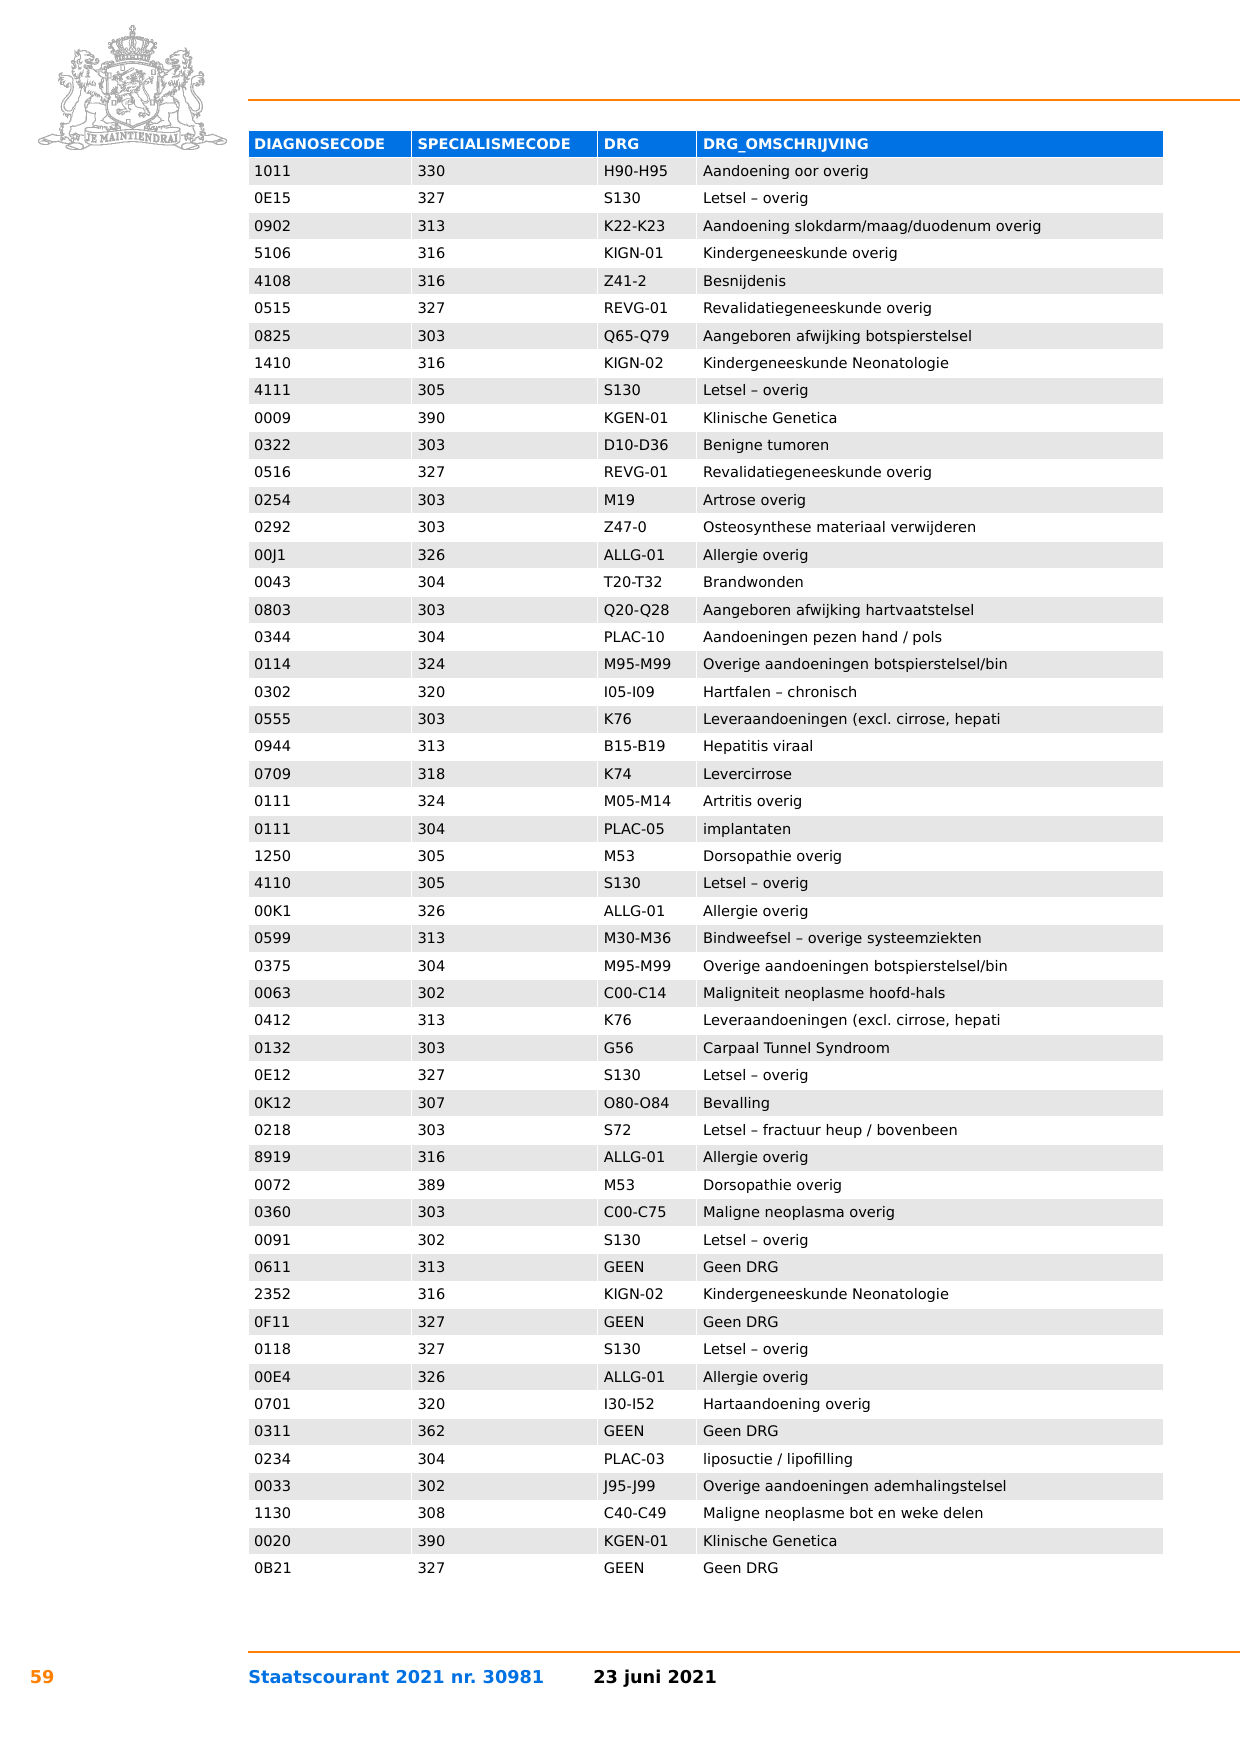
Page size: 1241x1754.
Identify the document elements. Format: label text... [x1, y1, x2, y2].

table_cell Z47-0 [598, 515, 696, 541]
table_cell 0515 [249, 295, 411, 322]
table_cell 362 [412, 1419, 597, 1445]
table_cell Letsel – overig [697, 1063, 1163, 1089]
table_cell S130 [598, 378, 696, 404]
table_cell 330 [412, 158, 597, 185]
table_cell Revalidatiegeneeskunde overig [697, 460, 1163, 486]
table_cell Aandoening slokdarm/maag/duodenum overig [697, 213, 1163, 239]
table_cell Dorsopathie overig [697, 843, 1163, 869]
table_cell Kindergeneeskunde Neonatologie [697, 1282, 1163, 1308]
table_cell 389 [412, 1172, 597, 1198]
table_cell REVG-01 [598, 295, 696, 322]
table_cell H90-H95 [598, 158, 696, 185]
table_cell Overige aandoeningen ademhalingstelsel [697, 1473, 1163, 1500]
table_cell PLAC-03 [598, 1446, 696, 1472]
table_cell 0302 [249, 679, 411, 705]
table_cell 316 [412, 1145, 597, 1171]
table_cell 0F11 [249, 1309, 411, 1335]
table_cell ALLG-01 [598, 1145, 696, 1171]
table_cell M95-M99 [598, 953, 696, 979]
table_cell 0803 [249, 597, 411, 623]
table_cell Aangeboren afwijking botspierstelsel [697, 323, 1163, 349]
table_cell 5106 [249, 241, 411, 267]
table_cell 0292 [249, 515, 411, 541]
table_cell GEEN [598, 1254, 696, 1281]
table_cell 0K12 [249, 1090, 411, 1116]
table_cell 0B21 [249, 1556, 411, 1582]
table_cell Letsel – overig [697, 871, 1163, 897]
table_cell Aangeboren afwijking hartvaatstelsel [697, 597, 1163, 623]
table_cell 303 [412, 515, 597, 541]
table_cell implantaten [697, 816, 1163, 842]
table_cell KGEN-01 [598, 1528, 696, 1554]
table_cell 0375 [249, 953, 411, 979]
table_cell 00K1 [249, 898, 411, 924]
table_cell PLAC-10 [598, 624, 696, 650]
table_cell 316 [412, 1282, 597, 1308]
table_cell Carpaal Tunnel Syndroom [697, 1035, 1163, 1061]
table_cell 0360 [249, 1199, 411, 1226]
table_cell 313 [412, 1008, 597, 1034]
table_cell 4108 [249, 268, 411, 294]
table_cell M53 [598, 843, 696, 869]
table_header SPECIALISMECODE [412, 131, 597, 157]
table_cell K74 [598, 761, 696, 787]
table_cell Artritis overig [697, 789, 1163, 815]
table_cell M53 [598, 1172, 696, 1198]
table_cell G56 [598, 1035, 696, 1061]
table_cell 303 [412, 1199, 597, 1226]
table_cell Allergie overig [697, 898, 1163, 924]
table_cell 0611 [249, 1254, 411, 1281]
table_cell 326 [412, 1364, 597, 1390]
table_cell 0555 [249, 706, 411, 733]
table_cell Geen DRG [697, 1309, 1163, 1335]
table_cell Letsel – fractuur heup / bovenbeen [697, 1117, 1163, 1143]
table_cell Allergie overig [697, 1364, 1163, 1390]
table_cell C40-C49 [598, 1501, 696, 1527]
table_cell KIGN-01 [598, 241, 696, 267]
table_cell 1410 [249, 350, 411, 376]
table_cell 305 [412, 843, 597, 869]
table_cell Aandoening oor overig [697, 158, 1163, 185]
table_cell 307 [412, 1090, 597, 1116]
table_cell 0063 [249, 980, 411, 1007]
table_cell M19 [598, 487, 696, 513]
table_cell 00E4 [249, 1364, 411, 1390]
table_cell S130 [598, 871, 696, 897]
table_cell Hartaandoening overig [697, 1391, 1163, 1417]
table_cell B15-B19 [598, 734, 696, 760]
table_cell 302 [412, 980, 597, 1007]
table_cell 0111 [249, 789, 411, 815]
table_cell 0E15 [249, 186, 411, 212]
table_cell K76 [598, 1008, 696, 1034]
table_cell 390 [412, 1528, 597, 1554]
table_cell 303 [412, 432, 597, 459]
table_header DRG_OMSCHRIJVING [697, 131, 1163, 157]
table_cell REVG-01 [598, 460, 696, 486]
table_cell KIGN-02 [598, 350, 696, 376]
table_cell Overige aandoeningen botspierstelsel/bin [697, 953, 1163, 979]
table_cell Overige aandoeningen botspierstelsel/bin [697, 651, 1163, 678]
table_cell 302 [412, 1473, 597, 1500]
table_cell 305 [412, 378, 597, 404]
table_cell 316 [412, 268, 597, 294]
table_cell 327 [412, 1063, 597, 1089]
table_cell 0701 [249, 1391, 411, 1417]
table_cell 326 [412, 898, 597, 924]
table_cell Q65-Q79 [598, 323, 696, 349]
table_cell KIGN-02 [598, 1282, 696, 1308]
table_cell Q20-Q28 [598, 597, 696, 623]
table_cell 320 [412, 679, 597, 705]
table_cell ALLG-01 [598, 1364, 696, 1390]
table_cell 0825 [249, 323, 411, 349]
table_cell Letsel – overig [697, 378, 1163, 404]
table_cell I05-I09 [598, 679, 696, 705]
table_header DRG [598, 131, 696, 157]
table_cell 0132 [249, 1035, 411, 1061]
table_cell D10-D36 [598, 432, 696, 459]
table_cell 304 [412, 953, 597, 979]
table_cell 304 [412, 816, 597, 842]
table_cell Hartfalen – chronisch [697, 679, 1163, 705]
table_cell Revalidatiegeneeskunde overig [697, 295, 1163, 322]
table_cell Maligne neoplasme bot en weke delen [697, 1501, 1163, 1527]
table_cell 0043 [249, 569, 411, 596]
table_cell Aandoeningen pezen hand / pols [697, 624, 1163, 650]
table_cell Bevalling [697, 1090, 1163, 1116]
table_cell 0311 [249, 1419, 411, 1445]
table_cell Kindergeneeskunde overig [697, 241, 1163, 267]
table_cell 304 [412, 624, 597, 650]
table_cell 0218 [249, 1117, 411, 1143]
table_cell 1250 [249, 843, 411, 869]
table_cell 316 [412, 350, 597, 376]
table_cell Letsel – overig [697, 186, 1163, 212]
table_cell 313 [412, 213, 597, 239]
table_cell 0254 [249, 487, 411, 513]
table_cell Levercirrose [697, 761, 1163, 787]
table_cell 318 [412, 761, 597, 787]
table_cell 0020 [249, 1528, 411, 1554]
table_cell Letsel – overig [697, 1336, 1163, 1363]
table_cell 0516 [249, 460, 411, 486]
table_cell 308 [412, 1501, 597, 1527]
table_cell 0412 [249, 1008, 411, 1034]
table_cell Osteosynthese materiaal verwijderen [697, 515, 1163, 541]
table_cell GEEN [598, 1419, 696, 1445]
table_cell Geen DRG [697, 1419, 1163, 1445]
table_cell M05-M14 [598, 789, 696, 815]
table_cell 0902 [249, 213, 411, 239]
table_cell 327 [412, 460, 597, 486]
table_cell 00J1 [249, 542, 411, 568]
table_cell K76 [598, 706, 696, 733]
table_cell Klinische Genetica [697, 405, 1163, 431]
table_cell 316 [412, 241, 597, 267]
table_cell 313 [412, 734, 597, 760]
table_cell S130 [598, 1336, 696, 1363]
table_cell 313 [412, 925, 597, 952]
table_cell Letsel – overig [697, 1227, 1163, 1253]
table_cell 303 [412, 323, 597, 349]
table_cell 303 [412, 487, 597, 513]
table_cell S72 [598, 1117, 696, 1143]
table_cell S130 [598, 1227, 696, 1253]
table_cell GEEN [598, 1309, 696, 1335]
table_cell 327 [412, 1556, 597, 1582]
table_cell M95-M99 [598, 651, 696, 678]
table_cell 2352 [249, 1282, 411, 1308]
table_cell 0944 [249, 734, 411, 760]
table_cell ALLG-01 [598, 542, 696, 568]
table_cell Klinische Genetica [697, 1528, 1163, 1554]
table_cell 0709 [249, 761, 411, 787]
table_cell Maligne neoplasma overig [697, 1199, 1163, 1226]
table_cell 0234 [249, 1446, 411, 1472]
table_cell 390 [412, 405, 597, 431]
table_cell S130 [598, 186, 696, 212]
table_cell 0111 [249, 816, 411, 842]
table_cell Brandwonden [697, 569, 1163, 596]
table_cell 327 [412, 295, 597, 322]
table_cell J95-J99 [598, 1473, 696, 1500]
table_cell 302 [412, 1227, 597, 1253]
table_cell C00-C14 [598, 980, 696, 1007]
table_cell 303 [412, 1035, 597, 1061]
table_cell 0322 [249, 432, 411, 459]
table_cell GEEN [598, 1556, 696, 1582]
table_cell 303 [412, 1117, 597, 1143]
table_cell M30-M36 [598, 925, 696, 952]
table_cell 327 [412, 1336, 597, 1363]
table_cell 0599 [249, 925, 411, 952]
picture [38, 25, 227, 150]
table_cell 313 [412, 1254, 597, 1281]
table_cell 4110 [249, 871, 411, 897]
table_cell 0114 [249, 651, 411, 678]
table_cell 0072 [249, 1172, 411, 1198]
table_cell 0118 [249, 1336, 411, 1363]
table_cell 327 [412, 1309, 597, 1335]
table_cell Geen DRG [697, 1556, 1163, 1582]
table_cell 1011 [249, 158, 411, 185]
table_cell Leveraandoeningen (excl. cirrose, hepati [697, 706, 1163, 733]
table_cell 327 [412, 186, 597, 212]
table_cell 324 [412, 651, 597, 678]
table_header DIAGNOSECODE [249, 131, 411, 157]
table_cell 303 [412, 597, 597, 623]
table_cell Hepatitis viraal [697, 734, 1163, 760]
table_cell Artrose overig [697, 487, 1163, 513]
table_cell Allergie overig [697, 1145, 1163, 1171]
table_cell Z41-2 [598, 268, 696, 294]
table_cell Geen DRG [697, 1254, 1163, 1281]
table_cell 0344 [249, 624, 411, 650]
table_cell Besnijdenis [697, 268, 1163, 294]
table_cell 0E12 [249, 1063, 411, 1089]
table_cell Kindergeneeskunde Neonatologie [697, 350, 1163, 376]
table_cell 4111 [249, 378, 411, 404]
table_cell 0009 [249, 405, 411, 431]
table_cell Leveraandoeningen (excl. cirrose, hepati [697, 1008, 1163, 1034]
table_cell ALLG-01 [598, 898, 696, 924]
table_cell C00-C75 [598, 1199, 696, 1226]
table_cell 1130 [249, 1501, 411, 1527]
table_cell I30-I52 [598, 1391, 696, 1417]
table_cell T20-T32 [598, 569, 696, 596]
table_cell Dorsopathie overig [697, 1172, 1163, 1198]
table_cell liposuctie / lipofilling [697, 1446, 1163, 1472]
table_cell KGEN-01 [598, 405, 696, 431]
table_cell Allergie overig [697, 542, 1163, 568]
table_cell 0033 [249, 1473, 411, 1500]
table_cell 303 [412, 706, 597, 733]
table_cell 304 [412, 569, 597, 596]
table_cell PLAC-05 [598, 816, 696, 842]
table_cell 8919 [249, 1145, 411, 1171]
table_cell K22-K23 [598, 213, 696, 239]
table_cell 326 [412, 542, 597, 568]
table_cell 324 [412, 789, 597, 815]
table_cell Benigne tumoren [697, 432, 1163, 459]
table_cell Maligniteit neoplasme hoofd-hals [697, 980, 1163, 1007]
table_cell 0091 [249, 1227, 411, 1253]
table_cell S130 [598, 1063, 696, 1089]
table_cell 305 [412, 871, 597, 897]
table_cell 304 [412, 1446, 597, 1472]
table_cell Bindweefsel – overige systeemziekten [697, 925, 1163, 952]
table_cell O80-O84 [598, 1090, 696, 1116]
table_cell 320 [412, 1391, 597, 1417]
